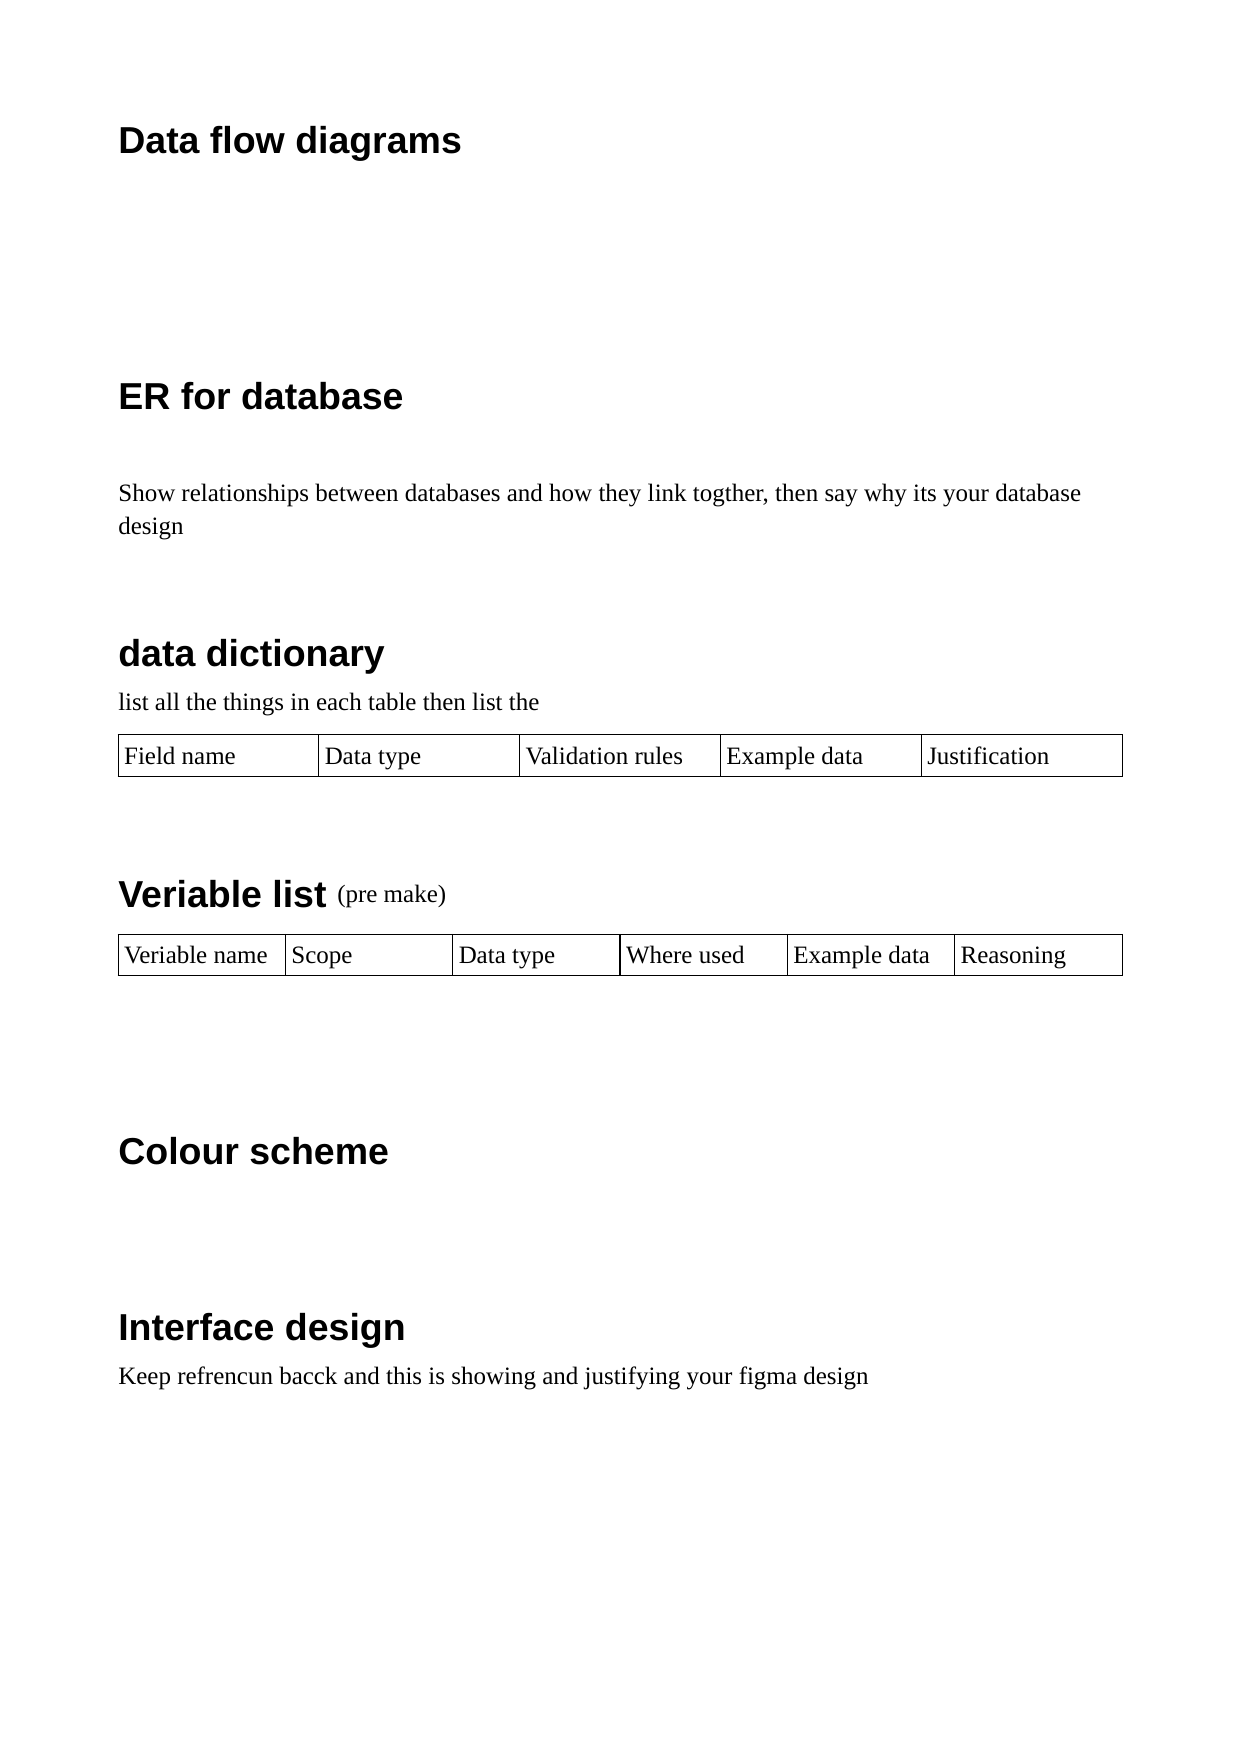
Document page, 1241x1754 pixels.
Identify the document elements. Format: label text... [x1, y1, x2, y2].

text (pre make) [337, 872, 1122, 915]
table_header Where used [621, 935, 787, 975]
subtitle ER for database [118, 374, 1122, 418]
table_header Validation rules [520, 735, 720, 776]
subtitle Interface design [118, 1305, 1122, 1348]
table_header Example data [788, 935, 954, 975]
table_header Scope [286, 935, 452, 975]
table_header Justification [922, 735, 1122, 776]
subtitle data dictionary [118, 631, 1122, 674]
table_header Data type [453, 935, 619, 975]
text Keep refrencun bacck and this is showing and justifying your figma design [118, 1361, 1122, 1389]
table_header Example data [721, 735, 921, 776]
table_header Reasoning [955, 935, 1122, 975]
text Show relationships between databases and how they link togther, then say why its your database design [118, 478, 1122, 539]
subtitle Colour scheme [118, 1129, 1122, 1172]
subtitle Veriable list [118, 872, 337, 915]
subtitle Data flow diagrams [118, 118, 1122, 161]
table_header Veriable name [119, 935, 285, 975]
text list all the things in each table then list the [118, 687, 1122, 715]
table_header Field name [119, 735, 318, 776]
table_header Data type [319, 735, 519, 776]
